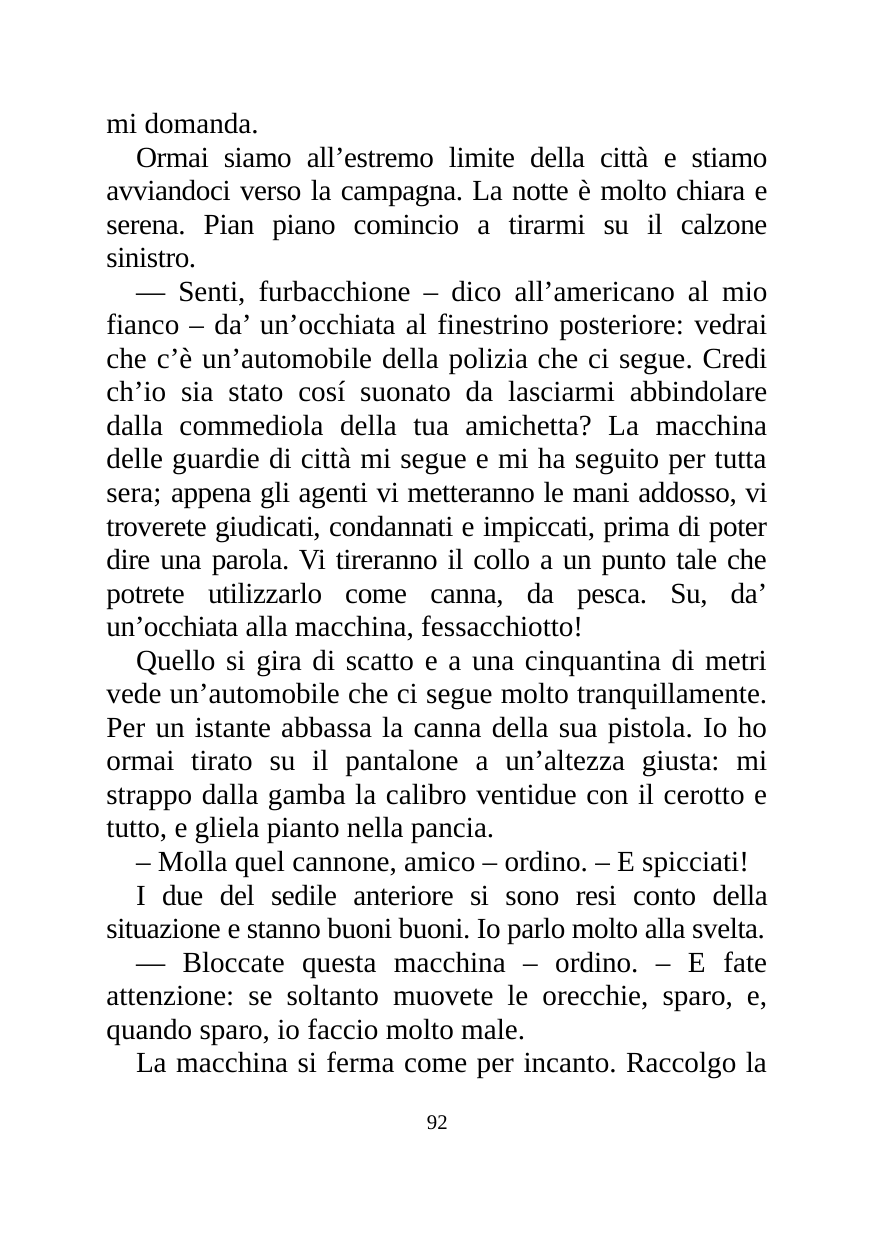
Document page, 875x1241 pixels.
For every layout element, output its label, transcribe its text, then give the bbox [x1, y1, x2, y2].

text La macchina si ferma come per incanto. Raccolgo la [106, 1045, 768, 1079]
text Quello si gira di scatto e a una cinquantina di metri vede un’automobile che ci segue molto tranquillamente. Per un istante abbassa la canna della sua pistola. Io ho ormai tirato su il pantalone a un’altezza giusta: mi strappo dalla gamba la calibro ventidue con il cerotto e tutto, e gliela pianto nella pancia. [106, 643, 768, 844]
text – Molla quel cannone, amico – ordino. – E spicciati! [106, 844, 768, 878]
text mi domanda. [106, 106, 768, 140]
text I due del sedile anteriore si sono resi conto della situazione e stanno buoni buoni. Io parlo molto alla svelta. [106, 878, 768, 945]
text Ormai siamo all’estremo limite della città e stiamo avviandoci verso la campagna. La notte è molto chiara e serena. Pian piano comincio a tirarmi su il calzone sinistro. [106, 140, 768, 274]
text — Bloccate questa macchina – ordino. – E fate attenzione: se soltanto muovete le orecchie, sparo, e, quando sparo, io faccio molto male. [106, 945, 768, 1045]
text — Senti, furbacchione – dico all’americano al mio fianco – da’ un’occhiata al finestrino posteriore: vedrai che c’è un’automobile della polizia che ci segue. Credi ch’io sia stato cosí suonato da lasciarmi abbindolare dalla commediola della tua amichetta? La macchina delle guardie di città mi segue e mi ha seguito per tutta sera; appena gli agenti vi metteranno le mani addosso, vi troverete giudicati, condannati e impiccati, prima di poter dire una parola. Vi tireranno il collo a un punto tale che potrete utilizzarlo come canna, da pesca. Su, da’ un’occhiata alla macchina, fessacchiotto! [106, 274, 768, 643]
